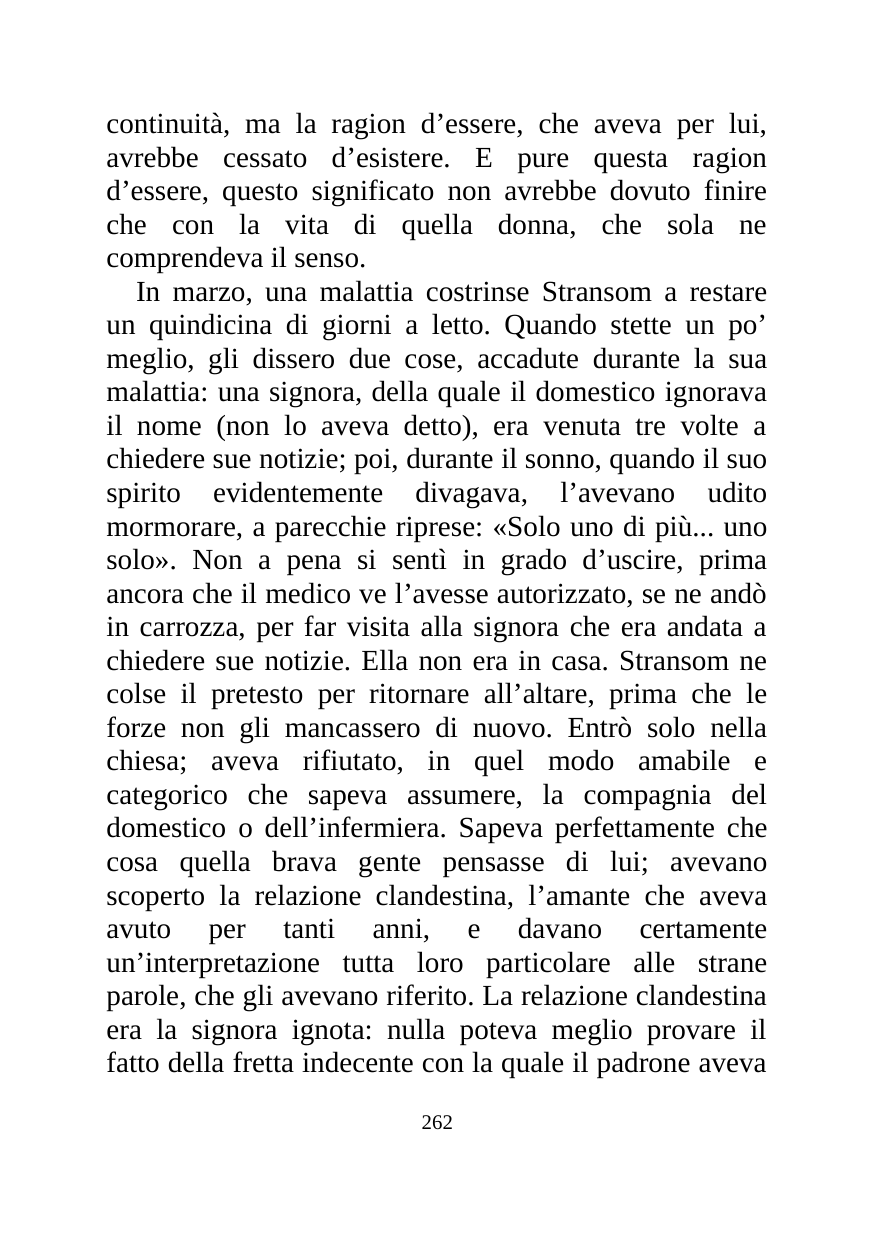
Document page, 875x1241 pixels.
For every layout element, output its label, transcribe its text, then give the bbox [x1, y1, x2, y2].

text continuità, ma la ragion d’essere, che aveva per lui, avrebbe cessato d’esistere. E pure questa ragion d’essere, questo significato non avrebbe dovuto finire che con la vita di quella donna, che sola ne comprendeva il senso. [106, 106, 768, 274]
text In marzo, una malattia costrinse Stransom a restare un quindicina di giorni a letto. Quando stette un po’ meglio, gli dissero due cose, accadute durante la sua malattia: una signora, della quale il domestico ignorava il nome (non lo aveva detto), era venuta tre volte a chiedere sue notizie; poi, durante il sonno, quando il suo spirito evidentemente divagava, l’avevano udito mormorare, a parecchie riprese: «Solo uno di più... uno solo». Non a pena si sentì in grado d’uscire, prima ancora che il medico ve l’avesse autorizzato, se ne andò in carrozza, per far visita alla signora che era andata a chiedere sue notizie. Ella non era in casa. Stransom ne colse il pretesto per ritornare all’altare, prima che le forze non gli mancassero di nuovo. Entrò solo nella chiesa; aveva rifiutato, in quel modo amabile e categorico che sapeva assumere, la compagnia del domestico o dell’infermiera. Sapeva perfettamente che cosa quella brava gente pensasse di lui; avevano scoperto la relazione clandestina, l’amante che aveva avuto per tanti anni, e davano certamente un’interpretazione tutta loro particolare alle strane parole, che gli avevano riferito. La relazione clandestina era la signora ignota: nulla poteva meglio provare il fatto della fretta indecente con la quale il padrone aveva [106, 274, 768, 1079]
